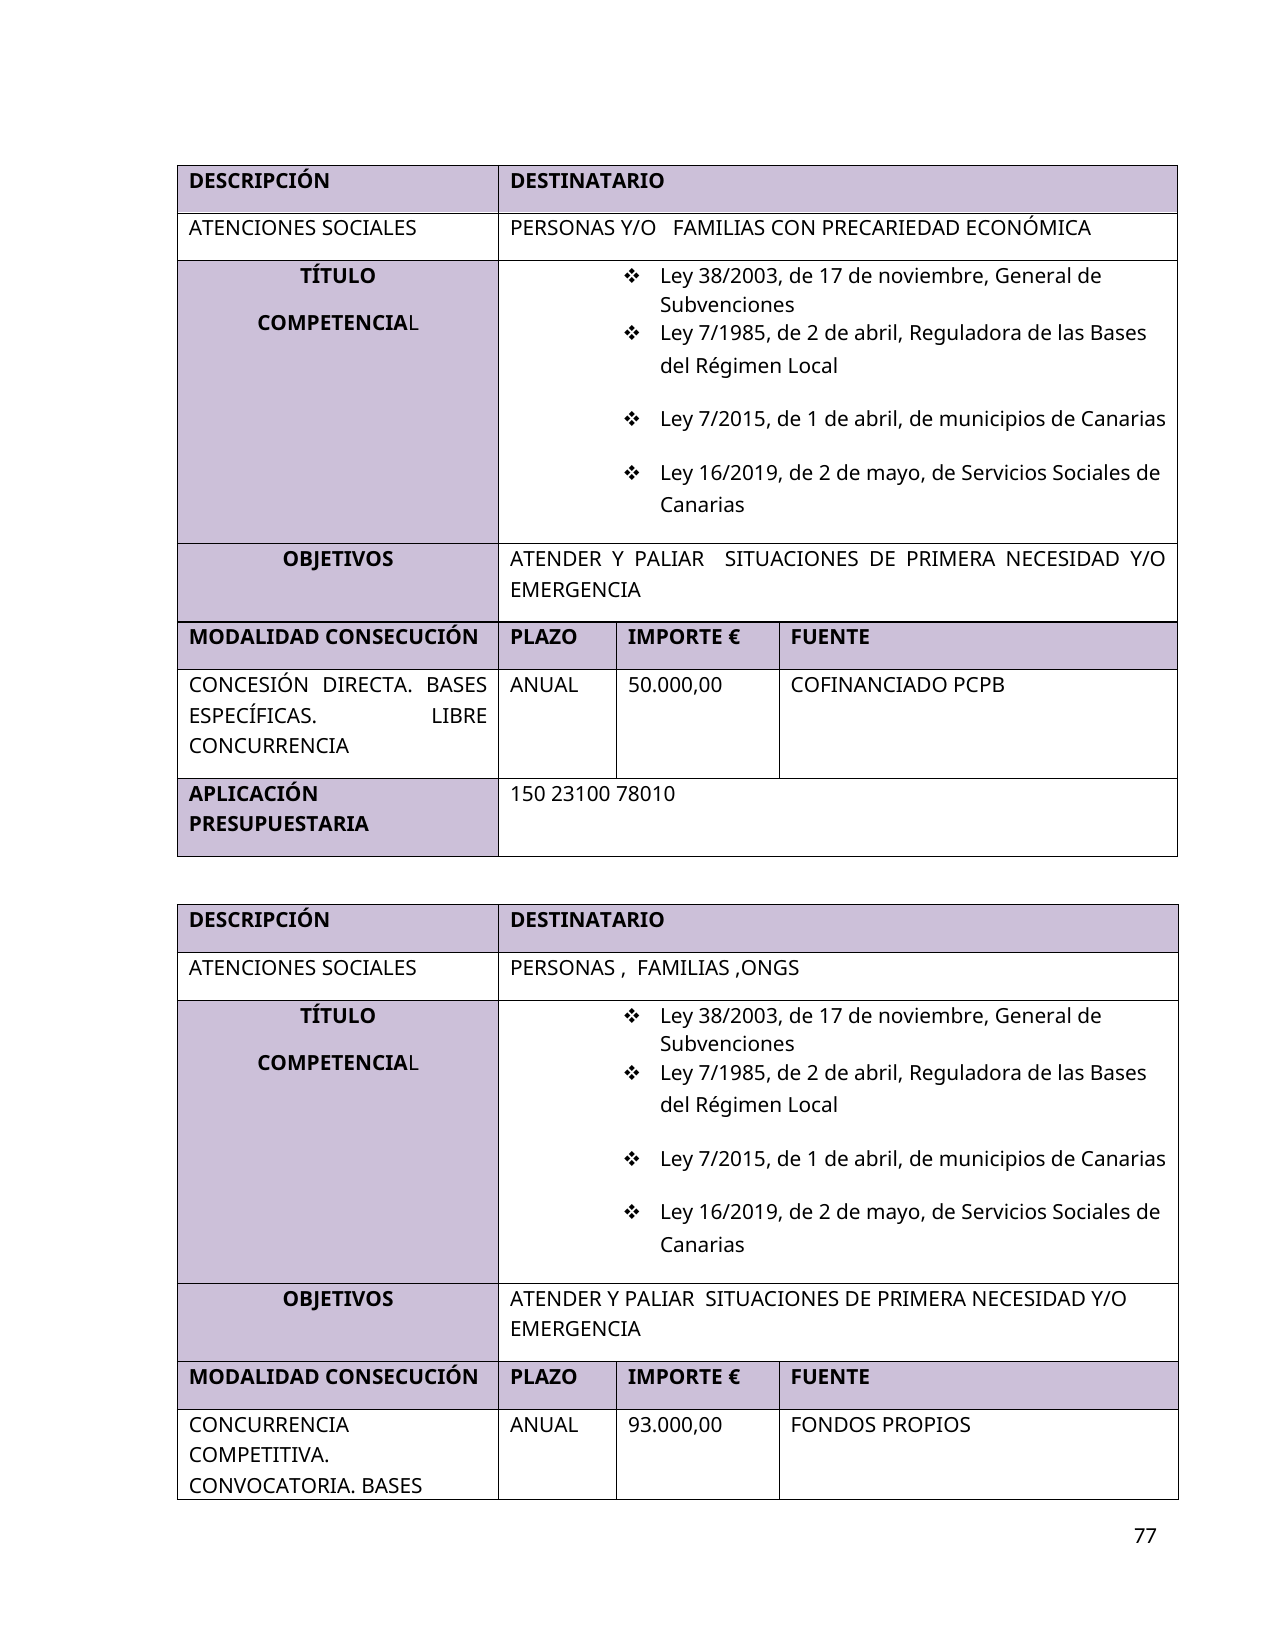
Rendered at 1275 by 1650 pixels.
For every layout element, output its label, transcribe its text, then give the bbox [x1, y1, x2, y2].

table_cell 150 23100 78010 [499, 779, 1177, 856]
table_cell ATENDER Y PALIAR SITUACIONES DE PRIMERA NECESIDAD Y/O EMERGENCIA [499, 544, 1177, 621]
table_cell IMPORTE € [617, 623, 779, 669]
table_cell PLAZO [499, 1362, 616, 1409]
table_cell IMPORTE € [617, 1362, 779, 1409]
table_cell 93.000,00 [617, 1410, 779, 1499]
table_cell ANUAL [499, 1410, 616, 1499]
table_header DESTINATARIO [499, 166, 1177, 212]
table_cell TÍTULO COMPETENCIAL [178, 261, 498, 543]
table_cell ATENCIONES SOCIALES [178, 953, 498, 1000]
table_cell TÍTULO COMPETENCIAL [178, 1001, 498, 1283]
table_cell FONDOS PROPIOS [780, 1410, 1178, 1499]
table_cell COFINANCIADO PCPB [780, 670, 1177, 778]
table_cell FUENTE [780, 623, 1177, 669]
table_cell PLAZO [499, 623, 616, 669]
table_cell Ley 38/2003, de 17 de noviembre, General de Subvenciones Ley 7/1985, de 2 de abril, Reguladora de las Bases del Régimen Local Ley 7/2015, de 1 de abril, de municipios de Canarias Ley 16/2019, de 2 de mayo, de Servicios Sociales de Canarias [499, 1001, 1178, 1283]
table_cell CONCURRENCIA COMPETITIVA. CONVOCATORIA. BASES [178, 1410, 498, 1499]
table_cell Ley 38/2003, de 17 de noviembre, General de Subvenciones Ley 7/1985, de 2 de abril, Reguladora de las Bases del Régimen Local Ley 7/2015, de 1 de abril, de municipios de Canarias Ley 16/2019, de 2 de mayo, de Servicios Sociales de Canarias [499, 261, 1177, 543]
table_cell FUENTE [780, 1362, 1178, 1409]
table_cell 50.000,00 [617, 670, 779, 778]
table_cell CONCESIÓN DIRECTA. BASES ESPECÍFICAS. LIBRE CONCURRENCIA [178, 670, 498, 778]
table_cell ATENCIONES SOCIALES [178, 214, 498, 260]
table_cell APLICACIÓN PRESUPUESTARIA [178, 779, 498, 856]
table_cell OBJETIVOS [178, 544, 498, 621]
table_cell ATENDER Y PALIAR SITUACIONES DE PRIMERA NECESIDAD Y/O EMERGENCIA [499, 1284, 1178, 1361]
table_cell PERSONAS Y/O FAMILIAS CON PRECARIEDAD ECONÓMICA [499, 214, 1177, 260]
table_header DESCRIPCIÓN [178, 905, 498, 952]
table_cell MODALIDAD CONSECUCIÓN [178, 1362, 498, 1409]
table_header DESTINATARIO [499, 905, 1178, 952]
table_cell MODALIDAD CONSECUCIÓN [178, 623, 498, 669]
table_cell ANUAL [499, 670, 616, 778]
table_header DESCRIPCIÓN [178, 166, 498, 212]
table_cell PERSONAS , FAMILIAS ,ONGS [499, 953, 1178, 1000]
table_cell OBJETIVOS [178, 1284, 498, 1361]
